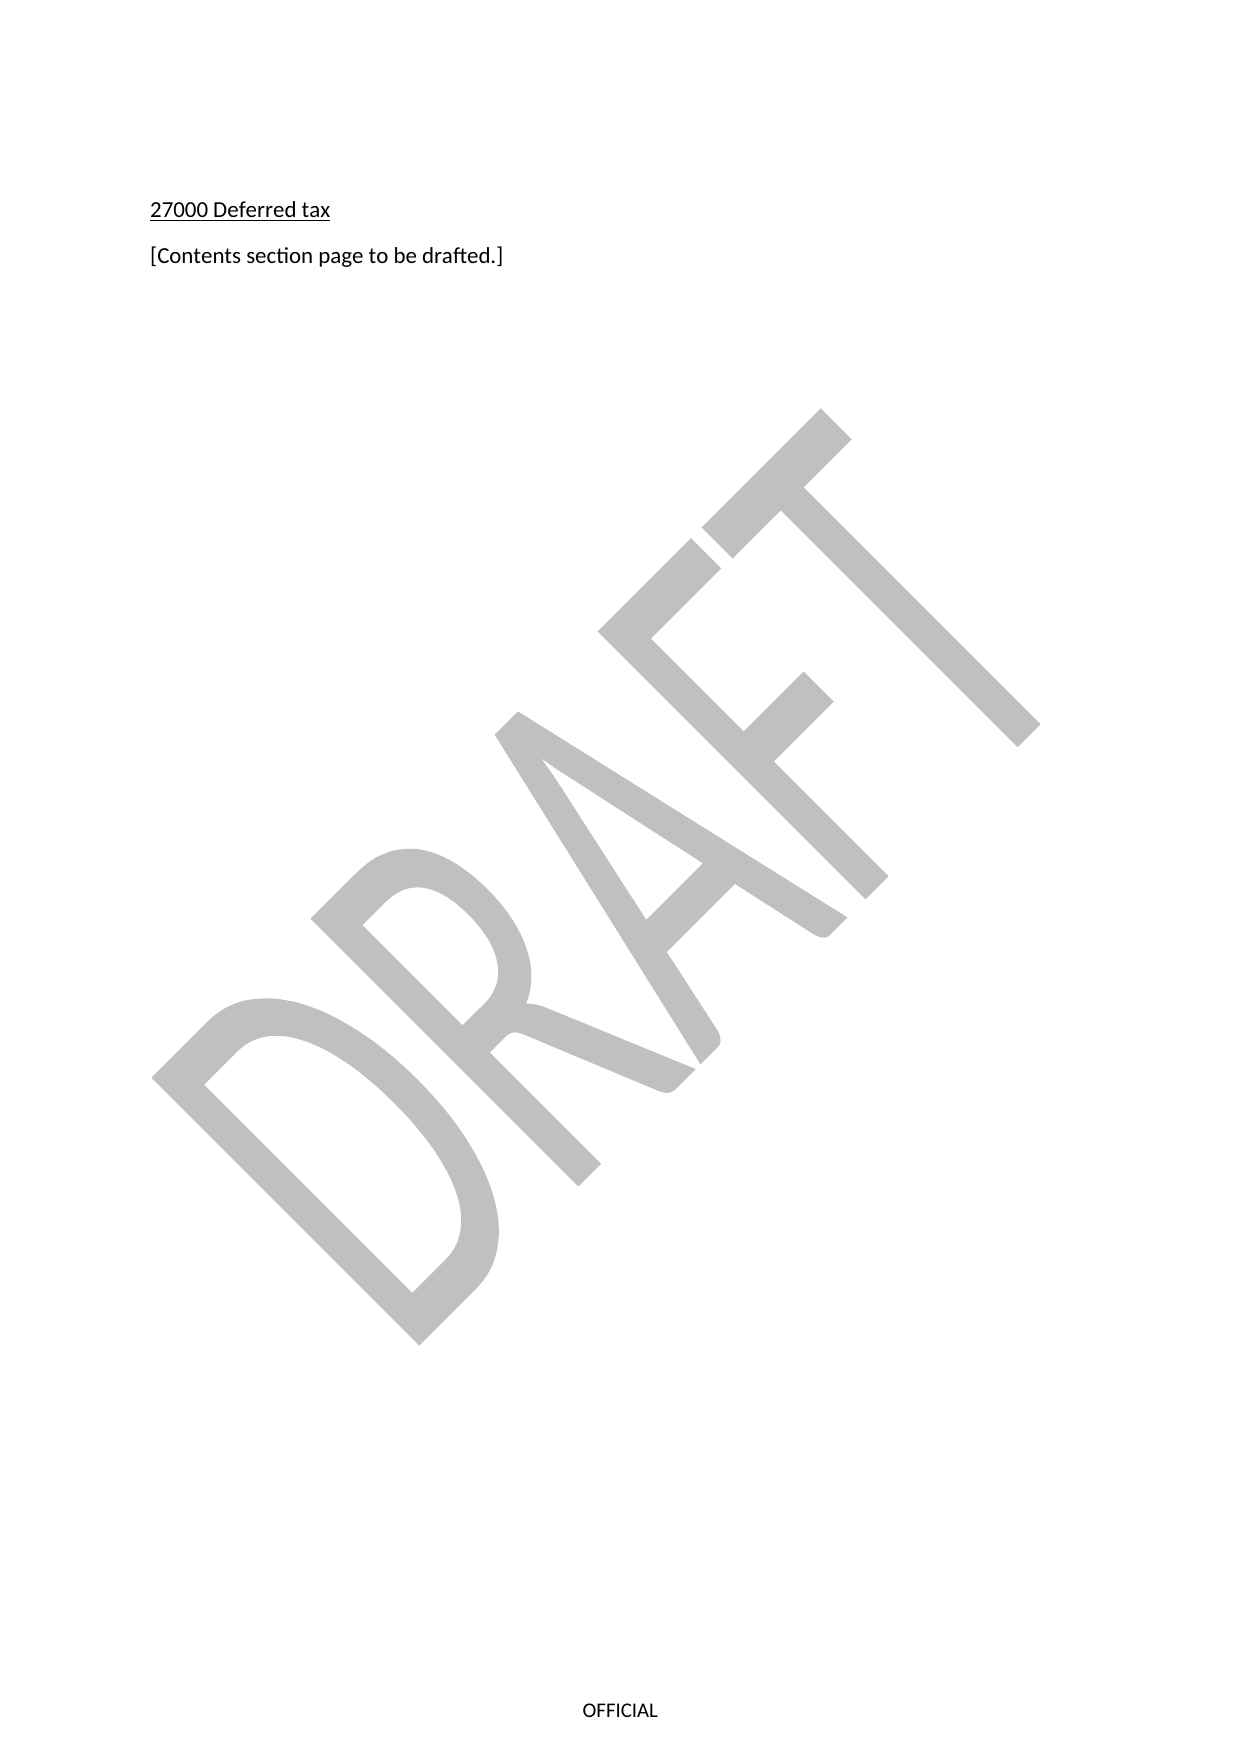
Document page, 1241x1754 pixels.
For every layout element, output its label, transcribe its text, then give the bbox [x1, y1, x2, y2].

text [Contents section page to be drafted.] [150, 241, 1090, 269]
text 27000 Deferred tax [150, 196, 1090, 223]
